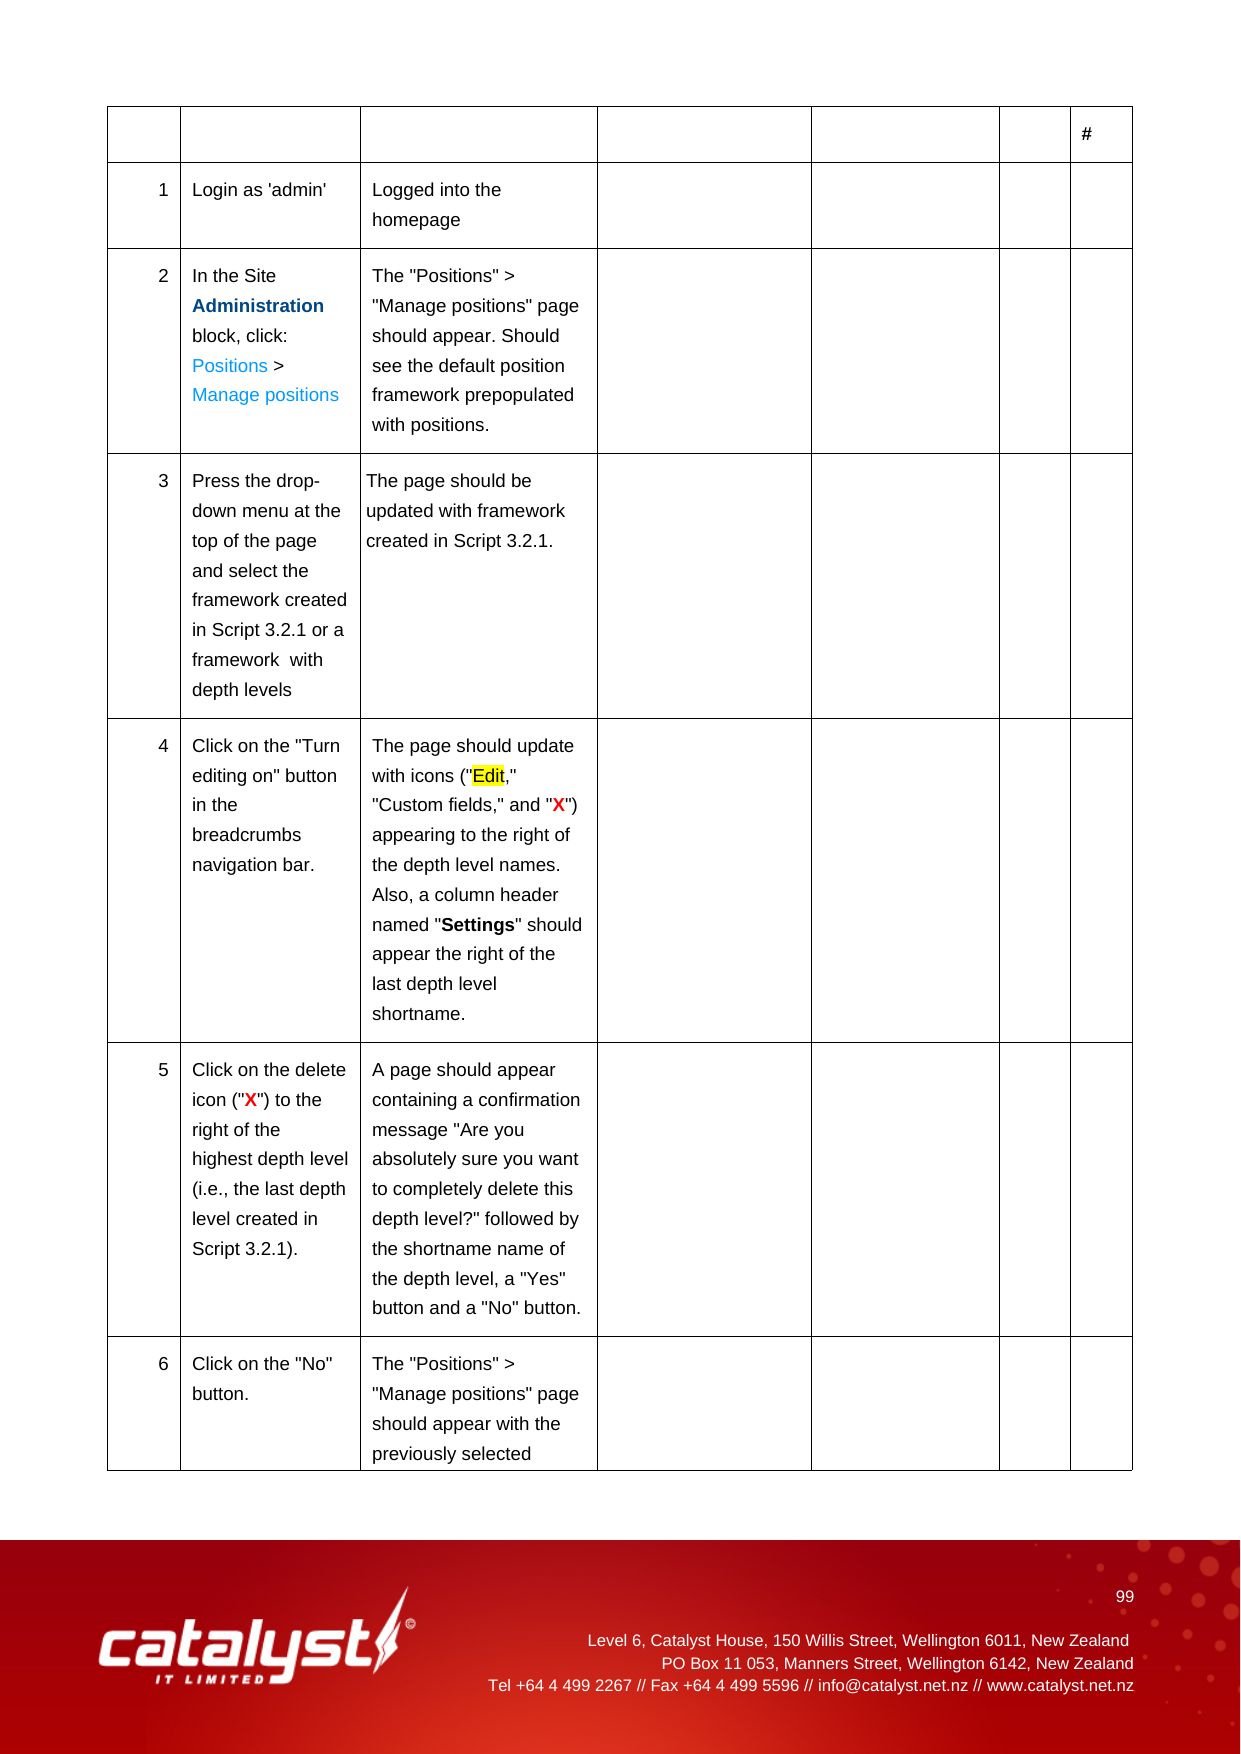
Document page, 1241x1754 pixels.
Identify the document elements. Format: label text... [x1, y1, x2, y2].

table_cell [1071, 1337, 1132, 1470]
table_cell 3 [108, 454, 180, 718]
table_cell [598, 163, 811, 248]
table_cell 6 [108, 1337, 180, 1470]
table_cell A page should appear containing a confirmation message "Are you absolutely sure you want to completely delete this depth level?" followed by the shortname name of the depth level, a "Yes" button and a "No" button. [361, 1043, 597, 1336]
table_cell [1000, 454, 1070, 718]
table_header [108, 107, 180, 162]
table_header [598, 107, 811, 162]
table_cell [598, 249, 811, 453]
table_cell 5 [108, 1043, 180, 1336]
table_cell [812, 1337, 999, 1470]
table_cell [1000, 1337, 1070, 1470]
table_cell [1071, 1043, 1132, 1336]
table_cell [1071, 719, 1132, 1042]
table_cell Click on the "Turn editing on" button in the breadcrumbs navigation bar. [181, 719, 360, 1042]
table_cell The "Positions" > "Manage positions" page should appear. Should see the default position framework prepopulated with positions. [361, 249, 597, 453]
table_cell [1000, 719, 1070, 1042]
table_cell 1 [108, 163, 180, 248]
table_cell [812, 249, 999, 453]
table_cell [1000, 163, 1070, 248]
table_cell [1000, 249, 1070, 453]
table_cell Press the drop-down menu at the top of the page and select the framework created in Script 3.2.1 or a framework with depth levels [181, 454, 360, 718]
table_cell [1071, 249, 1132, 453]
table_header [181, 107, 360, 162]
table_cell The page should be updated with framework created in Script 3.2.1. [361, 454, 597, 718]
table_cell Click on the delete icon ("X") to the right of the highest depth level (i.e., the last depth level created in Script 3.2.1). [181, 1043, 360, 1336]
table_cell Click on the "No" button. [181, 1337, 360, 1470]
table_header [812, 107, 999, 162]
picture [0, 1540, 1241, 1754]
table_cell [1071, 454, 1132, 718]
table_cell [598, 454, 811, 718]
table_cell [598, 1337, 811, 1470]
table_header [361, 107, 597, 162]
table_cell In the Site Administration block, click: Positions > Manage positions [181, 249, 360, 453]
table_cell The page should update with icons ("Edit," "Custom fields," and "X") appearing to the right of the depth level names. Also, a column header named "Settings" should appear the right of the last depth level shortname. [361, 719, 597, 1042]
table_cell Logged into the homepage [361, 163, 597, 248]
table_cell [598, 719, 811, 1042]
table_header [1000, 107, 1070, 162]
table_header # [1071, 107, 1132, 162]
table_cell [812, 1043, 999, 1336]
table_cell [812, 719, 999, 1042]
table_cell The "Positions" > "Manage positions" page should appear with the previously selected [361, 1337, 597, 1470]
table_cell [812, 163, 999, 248]
table_cell 4 [108, 719, 180, 1042]
table_cell [598, 1043, 811, 1336]
table_cell [812, 454, 999, 718]
table_cell 2 [108, 249, 180, 453]
table_cell [1000, 1043, 1070, 1336]
table_cell [1071, 163, 1132, 248]
table_cell Login as 'admin' [181, 163, 360, 248]
